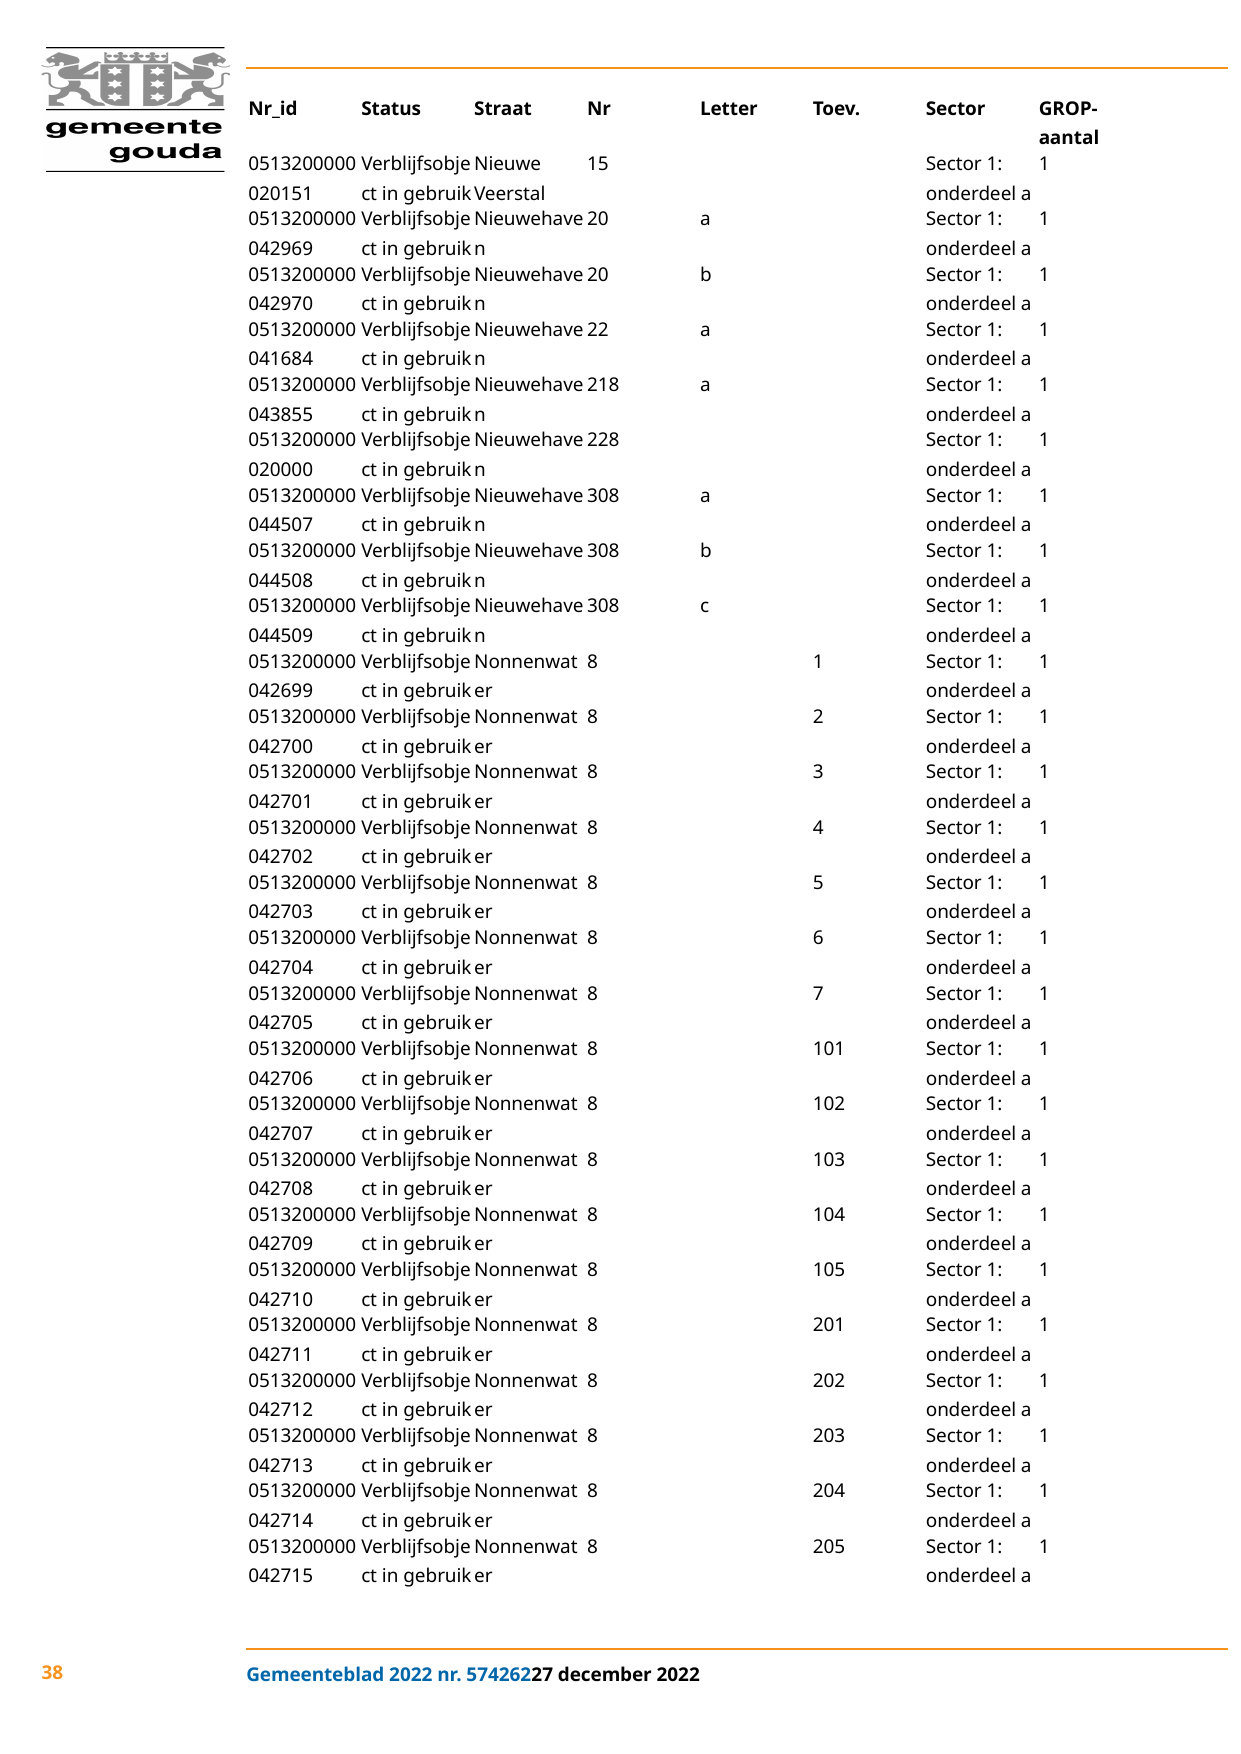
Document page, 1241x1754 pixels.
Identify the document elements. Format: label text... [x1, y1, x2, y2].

table_cell Nonnenwater [474, 759, 587, 814]
table_cell [700, 980, 813, 1035]
table_cell Sector 1: onderdeel a [926, 1312, 1038, 1367]
table_cell Verblijfsobject in gebruik [361, 1312, 474, 1367]
table_cell [700, 1146, 813, 1201]
table_cell Sector 1: onderdeel a [926, 703, 1038, 758]
table_cell 3 [813, 759, 926, 814]
table_cell 1 [813, 648, 926, 703]
table_cell 102 [813, 1090, 926, 1146]
table_cell 0513200000042702 [248, 814, 361, 869]
table_cell [700, 1201, 813, 1256]
table_cell 1 [1039, 869, 1152, 924]
table_cell Sector 1: onderdeel a [926, 261, 1038, 316]
table_cell 0513200000042709 [248, 1201, 361, 1256]
table_cell Nonnenwater [474, 869, 587, 924]
table_cell 0513200000042969 [248, 205, 361, 261]
table_cell Verblijfsobject in gebruik [361, 205, 474, 261]
table_cell 8 [587, 1367, 700, 1422]
table_cell 204 [813, 1478, 926, 1533]
table_cell 201 [813, 1312, 926, 1367]
table_cell Nonnenwater [474, 1312, 587, 1367]
table_cell [813, 150, 926, 205]
table_cell 0513200000042699 [248, 648, 361, 703]
table_cell 1 [1039, 814, 1152, 869]
table_cell Verblijfsobject in gebruik [361, 648, 474, 703]
table_cell Sector 1: onderdeel a [926, 1201, 1038, 1256]
table_cell 1 [1039, 1035, 1152, 1090]
table_cell 1 [1039, 482, 1152, 537]
table_cell Sector 1: onderdeel a [926, 1090, 1038, 1146]
table_cell [700, 648, 813, 703]
table_cell 202 [813, 1367, 926, 1422]
table_cell Sector 1: onderdeel a [926, 482, 1038, 537]
table_cell Sector 1: onderdeel a [926, 1035, 1038, 1090]
table_cell 8 [587, 925, 700, 980]
table_cell 1 [1039, 371, 1152, 427]
table_cell Nieuwehaven [474, 482, 587, 537]
table_cell [700, 150, 813, 205]
table_cell Nieuwehaven [474, 205, 587, 261]
table_cell 1 [1039, 316, 1152, 371]
table_cell 8 [587, 980, 700, 1035]
table_cell Verblijfsobject in gebruik [361, 1035, 474, 1090]
table_cell Nonnenwater [474, 1533, 587, 1588]
table_cell [700, 1422, 813, 1478]
table_cell 8 [587, 1422, 700, 1478]
table_cell Sector 1: onderdeel a [926, 537, 1038, 593]
table_cell [813, 316, 926, 371]
table_cell 0513200000042970 [248, 261, 361, 316]
table_cell 1 [1039, 1478, 1152, 1533]
table_cell Nieuwehaven [474, 316, 587, 371]
table_cell [700, 1312, 813, 1367]
table_cell Verblijfsobject in gebruik [361, 1146, 474, 1201]
table_cell Sector 1: onderdeel a [926, 1256, 1038, 1312]
table_cell [700, 869, 813, 924]
table_cell Sector 1: onderdeel a [926, 150, 1038, 205]
table_cell Sector 1: onderdeel a [926, 925, 1038, 980]
table_cell Verblijfsobject in gebruik [361, 1201, 474, 1256]
table_cell Nieuwehaven [474, 427, 587, 482]
table_header Toev. [813, 95, 926, 150]
table_cell 20 [587, 261, 700, 316]
table_cell 8 [587, 1256, 700, 1312]
table_cell 22 [587, 316, 700, 371]
table_cell 0513200000042707 [248, 1090, 361, 1146]
table_cell a [700, 316, 813, 371]
table_cell 228 [587, 427, 700, 482]
table_cell 1 [1039, 537, 1152, 593]
table_cell 15 [587, 150, 700, 205]
table_cell 0513200000042714 [248, 1478, 361, 1533]
table_cell 8 [587, 1201, 700, 1256]
table_cell [813, 427, 926, 482]
table_cell 104 [813, 1201, 926, 1256]
table_cell Nonnenwater [474, 925, 587, 980]
table_cell Sector 1: onderdeel a [926, 814, 1038, 869]
table_cell 0513200000042710 [248, 1256, 361, 1312]
table_cell 1 [1039, 980, 1152, 1035]
table_cell [700, 703, 813, 758]
table_cell Nonnenwater [474, 703, 587, 758]
table_cell c [700, 593, 813, 648]
table_cell Nonnenwater [474, 648, 587, 703]
table_cell Verblijfsobject in gebruik [361, 537, 474, 593]
table_cell 0513200000020000 [248, 427, 361, 482]
table_cell 308 [587, 537, 700, 593]
table_cell Verblijfsobject in gebruik [361, 1256, 474, 1312]
table_cell 8 [587, 759, 700, 814]
table_cell 8 [587, 1090, 700, 1146]
table_cell 1 [1039, 925, 1152, 980]
table_cell Nonnenwater [474, 1146, 587, 1201]
table_cell Sector 1: onderdeel a [926, 316, 1038, 371]
table_cell [700, 1478, 813, 1533]
table_cell a [700, 371, 813, 427]
table_cell Verblijfsobject in gebruik [361, 593, 474, 648]
table_cell 1 [1039, 1312, 1152, 1367]
table_cell Verblijfsobject in gebruik [361, 814, 474, 869]
table_cell Nonnenwater [474, 814, 587, 869]
table_cell 1 [1039, 1533, 1152, 1588]
table_cell 1 [1039, 1090, 1152, 1146]
table_cell [813, 205, 926, 261]
table_cell 103 [813, 1146, 926, 1201]
table_cell 1 [1039, 759, 1152, 814]
table_cell Nieuwe Veerstal [474, 150, 587, 205]
table_cell [700, 1533, 813, 1588]
table_cell 1 [1039, 1256, 1152, 1312]
table_cell [700, 1256, 813, 1312]
table_cell b [700, 537, 813, 593]
table_cell Nonnenwater [474, 1201, 587, 1256]
table_cell 0513200000042708 [248, 1146, 361, 1201]
table_cell 0513200000042704 [248, 925, 361, 980]
table_header Sector [926, 95, 1038, 150]
table_cell 0513200000042711 [248, 1312, 361, 1367]
table_cell Verblijfsobject in gebruik [361, 1478, 474, 1533]
table_header Nr [587, 95, 700, 150]
table_cell Sector 1: onderdeel a [926, 1478, 1038, 1533]
table_cell 0513200000042706 [248, 1035, 361, 1090]
table_cell Verblijfsobject in gebruik [361, 1367, 474, 1422]
table_header Letter [700, 95, 813, 150]
table_cell Verblijfsobject in gebruik [361, 869, 474, 924]
table_cell 1 [1039, 205, 1152, 261]
table_cell a [700, 482, 813, 537]
table_cell 8 [587, 703, 700, 758]
table_cell 0513200000044508 [248, 537, 361, 593]
table_cell Nonnenwater [474, 1478, 587, 1533]
table_header Nr_id [248, 95, 361, 150]
table_cell 4 [813, 814, 926, 869]
table_cell Verblijfsobject in gebruik [361, 703, 474, 758]
table_cell [700, 1090, 813, 1146]
table_cell 1 [1039, 1367, 1152, 1422]
table_cell 105 [813, 1256, 926, 1312]
table_cell 8 [587, 1312, 700, 1367]
table_cell Sector 1: onderdeel a [926, 593, 1038, 648]
table_cell 5 [813, 869, 926, 924]
table_cell 308 [587, 593, 700, 648]
table_cell Verblijfsobject in gebruik [361, 980, 474, 1035]
table_cell Nonnenwater [474, 980, 587, 1035]
table_cell Nieuwehaven [474, 371, 587, 427]
table_cell Sector 1: onderdeel a [926, 759, 1038, 814]
table_cell Verblijfsobject in gebruik [361, 371, 474, 427]
table_cell 0513200000044507 [248, 482, 361, 537]
table_cell [813, 482, 926, 537]
table_cell 0513200000020151 [248, 150, 361, 205]
table_cell Nieuwehaven [474, 261, 587, 316]
table_cell 1 [1039, 1201, 1152, 1256]
table_cell 1 [1039, 703, 1152, 758]
table_cell Nonnenwater [474, 1256, 587, 1312]
table_cell 1 [1039, 1146, 1152, 1201]
table_cell Nieuwehaven [474, 593, 587, 648]
table_cell Sector 1: onderdeel a [926, 1533, 1038, 1588]
table_cell Nonnenwater [474, 1035, 587, 1090]
table_cell 1 [1039, 593, 1152, 648]
table_cell [700, 925, 813, 980]
table_cell 0513200000042701 [248, 759, 361, 814]
table_cell 101 [813, 1035, 926, 1090]
table_cell Verblijfsobject in gebruik [361, 1533, 474, 1588]
table_cell Verblijfsobject in gebruik [361, 150, 474, 205]
table_cell 0513200000042712 [248, 1367, 361, 1422]
table_cell [700, 1035, 813, 1090]
table_header Status [361, 95, 474, 150]
table_cell Sector 1: onderdeel a [926, 1367, 1038, 1422]
table_cell b [700, 261, 813, 316]
table_header Straat [474, 95, 587, 150]
table_cell 0513200000042715 [248, 1533, 361, 1588]
table_cell 0513200000042700 [248, 703, 361, 758]
table_cell Nonnenwater [474, 1090, 587, 1146]
table_cell 0513200000042705 [248, 980, 361, 1035]
table_cell 1 [1039, 648, 1152, 703]
table_cell Sector 1: onderdeel a [926, 648, 1038, 703]
table_cell [813, 261, 926, 316]
table_cell 1 [1039, 150, 1152, 205]
table_cell 8 [587, 1533, 700, 1588]
table_cell Verblijfsobject in gebruik [361, 925, 474, 980]
table_cell [700, 759, 813, 814]
table_cell [700, 427, 813, 482]
table_header GROP-aantal [1039, 95, 1152, 150]
table_cell Sector 1: onderdeel a [926, 205, 1038, 261]
table_cell 218 [587, 371, 700, 427]
table_cell 205 [813, 1533, 926, 1588]
table_cell Sector 1: onderdeel a [926, 1146, 1038, 1201]
table_cell Verblijfsobject in gebruik [361, 482, 474, 537]
table_cell 6 [813, 925, 926, 980]
table_cell Verblijfsobject in gebruik [361, 1422, 474, 1478]
table_cell [700, 1367, 813, 1422]
table_cell 8 [587, 1035, 700, 1090]
table_cell [813, 371, 926, 427]
table_cell 1 [1039, 261, 1152, 316]
table_cell Sector 1: onderdeel a [926, 371, 1038, 427]
table_cell a [700, 205, 813, 261]
table_cell Verblijfsobject in gebruik [361, 759, 474, 814]
table_cell 8 [587, 648, 700, 703]
table_cell 308 [587, 482, 700, 537]
table_cell 7 [813, 980, 926, 1035]
table_cell [813, 537, 926, 593]
table_cell 8 [587, 1146, 700, 1201]
table_cell Verblijfsobject in gebruik [361, 316, 474, 371]
table_cell 8 [587, 869, 700, 924]
table_cell Verblijfsobject in gebruik [361, 427, 474, 482]
picture [41, 47, 231, 172]
table_cell Sector 1: onderdeel a [926, 980, 1038, 1035]
table_cell Sector 1: onderdeel a [926, 869, 1038, 924]
table_cell 20 [587, 205, 700, 261]
table_cell Nonnenwater [474, 1367, 587, 1422]
table_cell 0513200000042703 [248, 869, 361, 924]
table_cell [813, 593, 926, 648]
table_cell [700, 814, 813, 869]
table_cell 8 [587, 1478, 700, 1533]
table_cell Sector 1: onderdeel a [926, 427, 1038, 482]
table_cell 2 [813, 703, 926, 758]
table_cell Verblijfsobject in gebruik [361, 1090, 474, 1146]
table_cell Verblijfsobject in gebruik [361, 261, 474, 316]
table_cell 0513200000042713 [248, 1422, 361, 1478]
table_cell Nieuwehaven [474, 537, 587, 593]
table_cell 0513200000041684 [248, 316, 361, 371]
table_cell Sector 1: onderdeel a [926, 1422, 1038, 1478]
table_cell 1 [1039, 427, 1152, 482]
table_cell 0513200000043855 [248, 371, 361, 427]
table_cell 0513200000044509 [248, 593, 361, 648]
table_cell 203 [813, 1422, 926, 1478]
table_cell 8 [587, 814, 700, 869]
table_cell Nonnenwater [474, 1422, 587, 1478]
table_cell 1 [1039, 1422, 1152, 1478]
